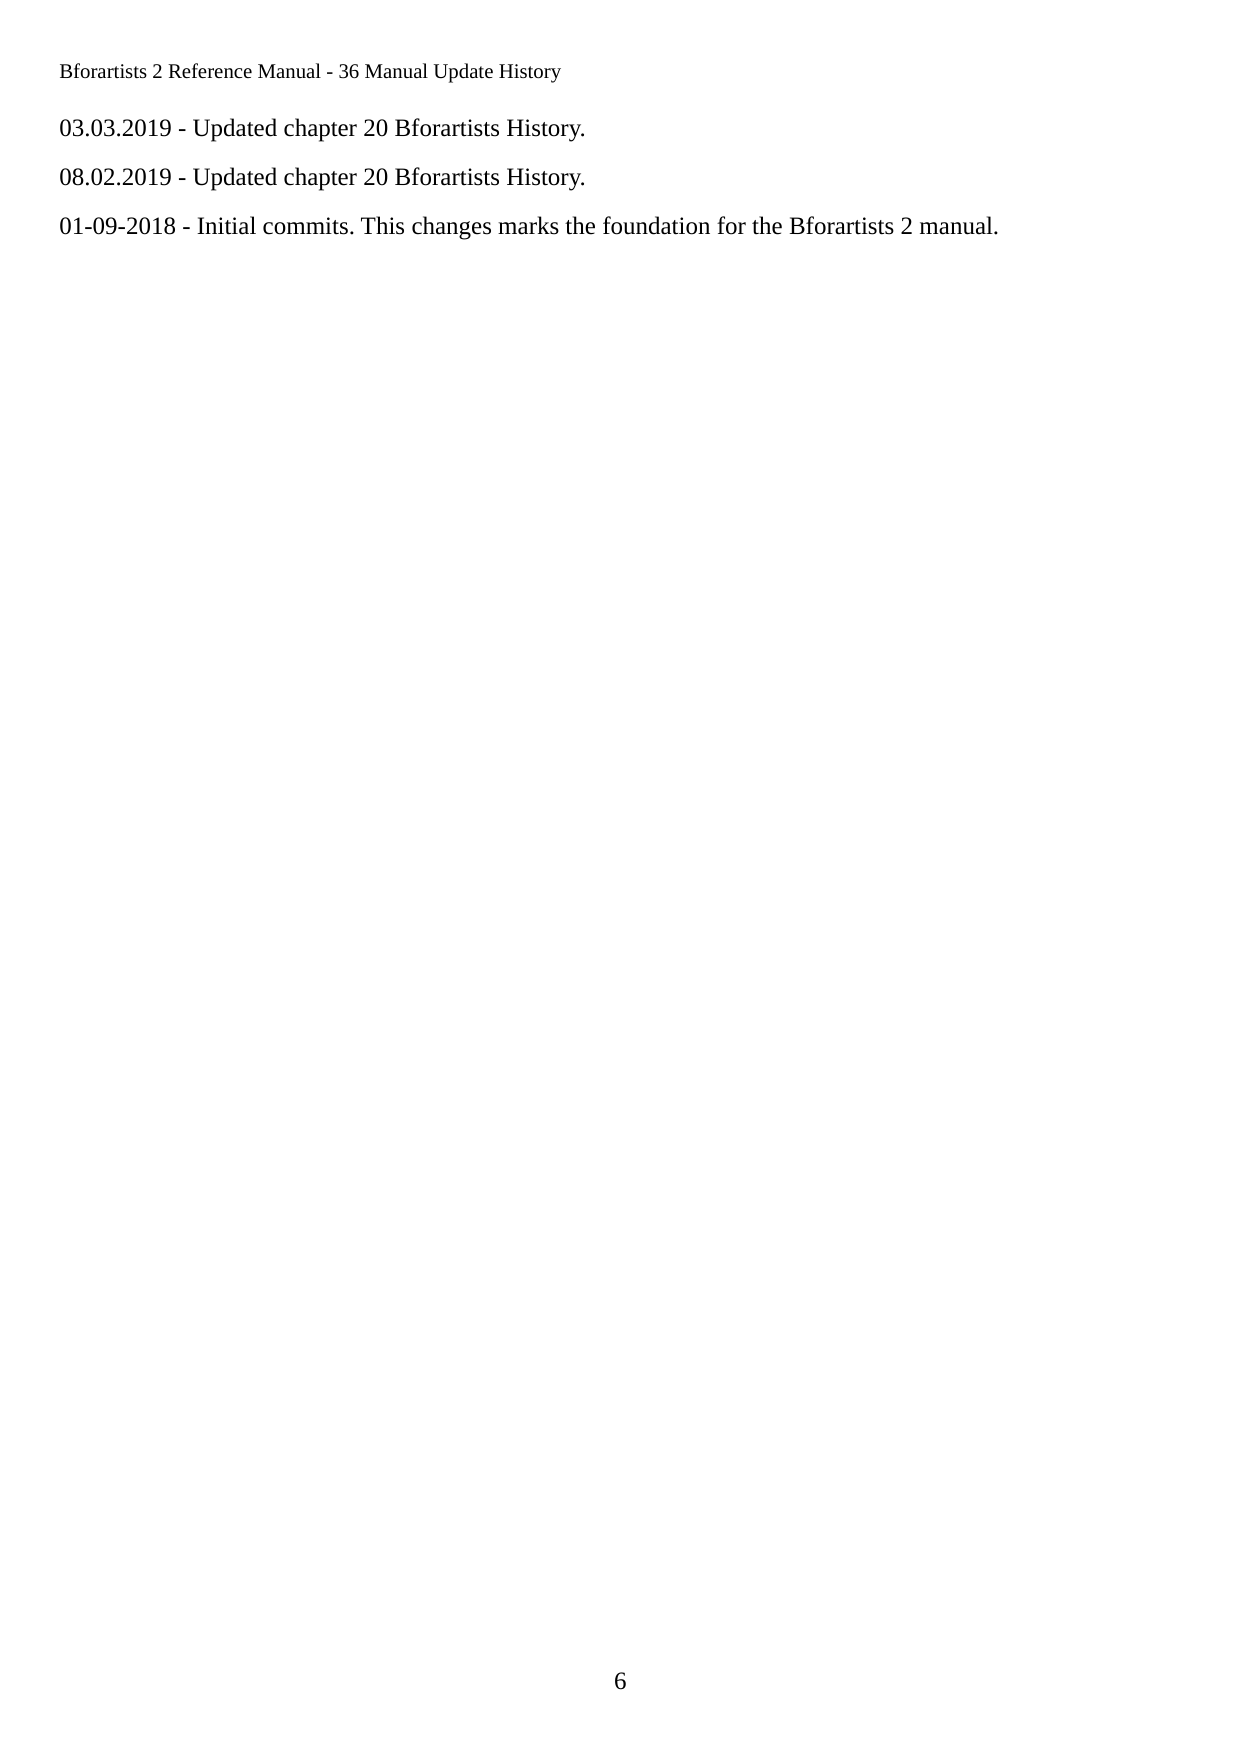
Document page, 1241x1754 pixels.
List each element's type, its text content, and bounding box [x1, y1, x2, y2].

text 03.03.2019 - Updated chapter 20 Bforartists History. [59, 113, 1181, 141]
text 08.02.2019 - Updated chapter 20 Bforartists History. [59, 162, 1181, 190]
text 01-09-2018 - Initial commits. This changes marks the foundation for the Bforartists 2 manual. [59, 211, 1181, 239]
